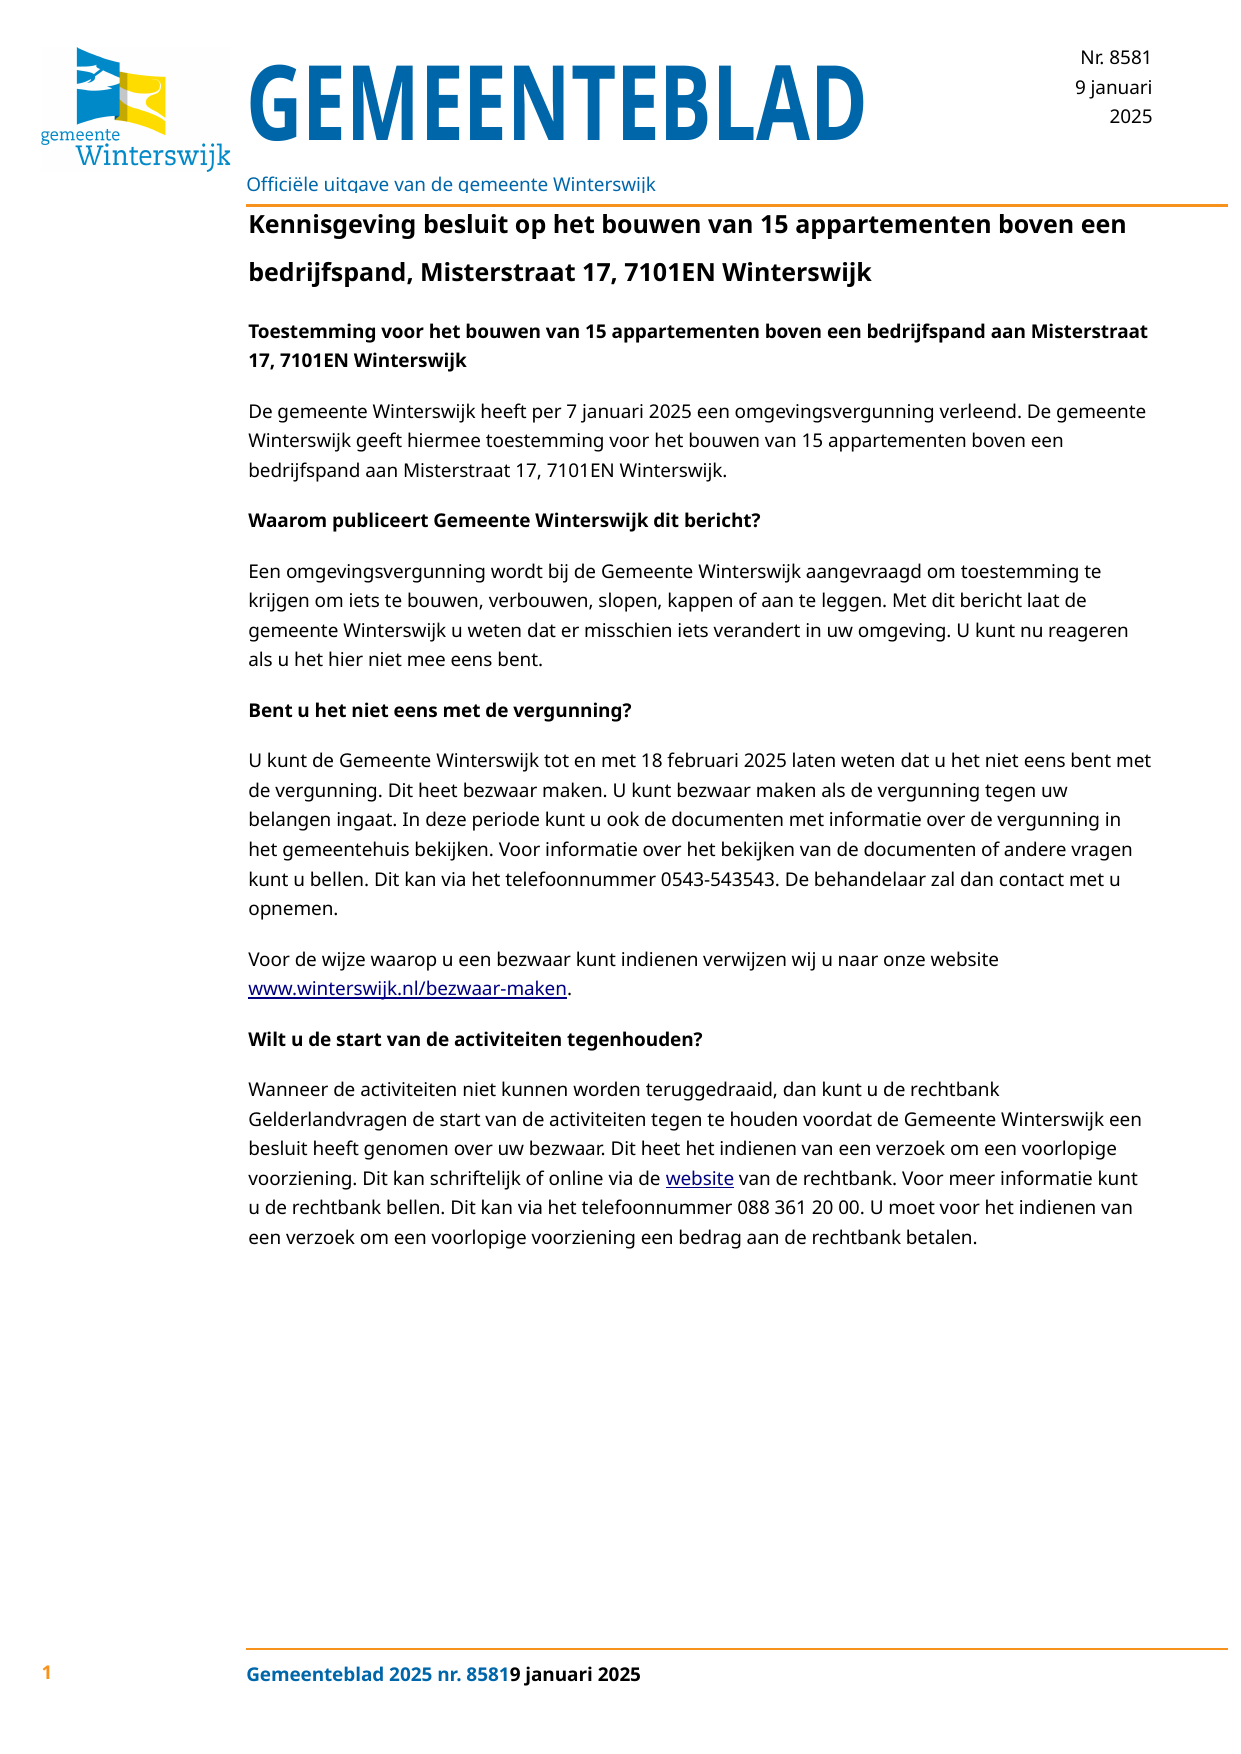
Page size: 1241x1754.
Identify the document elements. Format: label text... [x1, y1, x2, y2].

text Wilt u de start van de activiteiten tegenhouden? [248, 1026, 1152, 1052]
text Toestemming voor het bouwen van 15 appartementen boven een bedrijfspand aan Misterstraat 17, 7101EN Winterswijk [248, 318, 1152, 373]
picture [41, 47, 231, 172]
text U kunt de Gemeente Winterswijk tot en met 18 februari 2025 laten weten dat u het niet eens bent met de vergunning. Dit heet bezwaar maken. U kunt bezwaar maken als de vergunning tegen uw belangen ingaat. In deze periode kunt u ook de documenten met informatie over de vergunning in het gemeentehuis bekijken. Voor informatie over het bekijken van de documenten of andere vragen kunt u bellen. Dit kan via het telefoonnummer 0543-543543. De behandelaar zal dan contact met u opnemen. [248, 747, 1152, 921]
text Bent u het niet eens met de vergunning? [248, 697, 1152, 723]
text Waarom publiceert Gemeente Winterswijk dit bericht? [248, 507, 1152, 533]
text Wanneer de activiteiten niet kunnen worden teruggedraaid, dan kunt u de rechtbank Gelderlandvragen de start van de activiteiten tegen te houden voordat de Gemeente Winterswijk een besluit heeft genomen over uw bezwaar. Dit heet het indienen van een verzoek om een voorlopige voorziening. Dit kan schriftelijk of online via de website van de rechtbank. Voor meer informatie kunt u de rechtbank bellen. Dit kan via het telefoonnummer 088 361 20 00. U moet voor het indienen van een verzoek om een voorlopige voorziening een bedrag aan de rechtbank betalen. [248, 1076, 1152, 1250]
text Een omgevingsvergunning wordt bij de Gemeente Winterswijk aangevraagd om toestemming te krijgen om iets te bouwen, verbouwen, slopen, kappen of aan te leggen. Met dit bericht laat de gemeente Winterswijk u weten dat er misschien iets verandert in uw omgeving. U kunt nu reageren als u het hier niet mee eens bent. [248, 558, 1152, 672]
text De gemeente Winterswijk heeft per 7 januari 2025 een omgevingsvergunning verleend. De gemeente Winterswijk geeft hiermee toestemming voor het bouwen van 15 appartementen boven een bedrijfspand aan Misterstraat 17, 7101EN Winterswijk. [248, 398, 1152, 483]
text Voor de wijze waarop u een bezwaar kunt indienen verwijzen wij u naar onze website www.winterswijk.nl/bezwaar-maken. [248, 946, 1152, 1001]
picture [225, 153, 231, 162]
text Kennisgeving besluit op het bouwen van 15 appartementen boven een bedrijfspand, Misterstraat 17, 7101EN Winterswijk [248, 207, 1152, 288]
